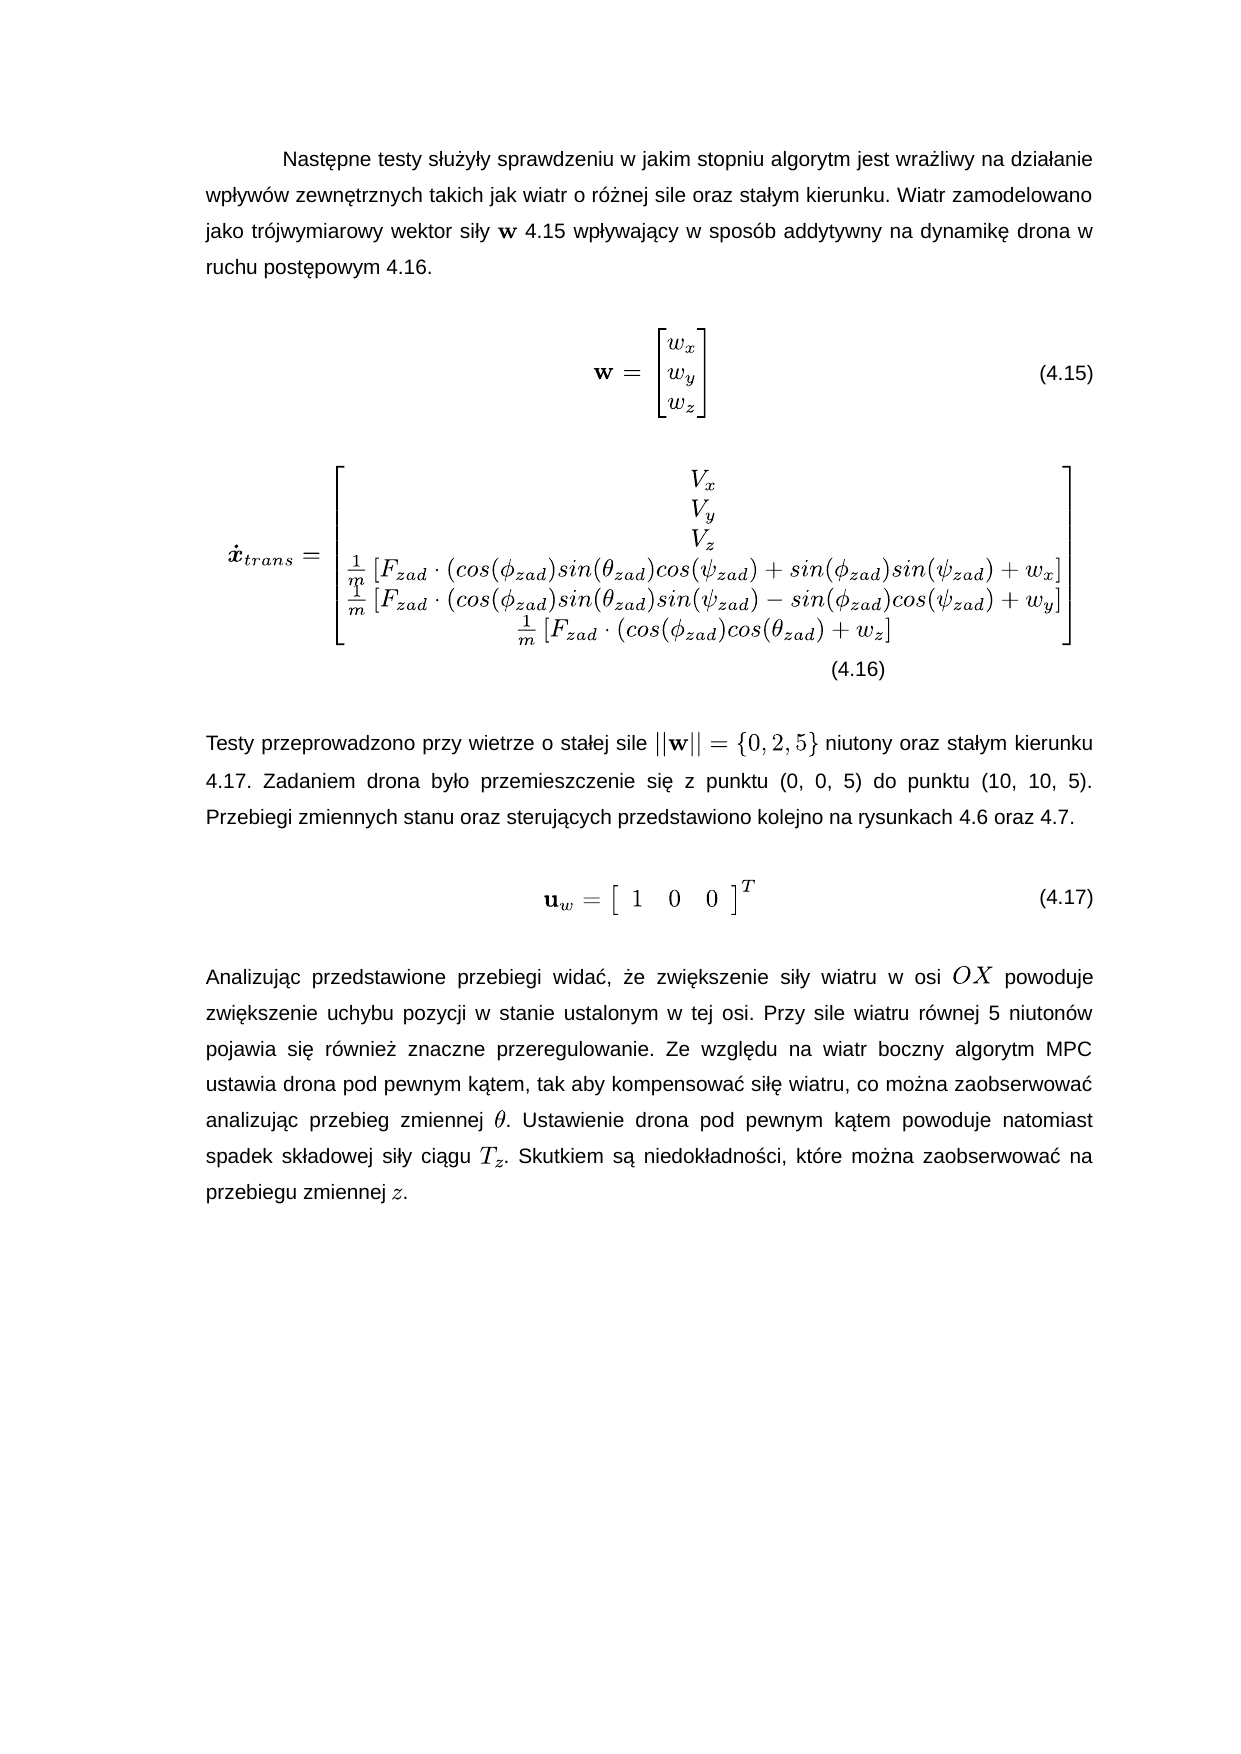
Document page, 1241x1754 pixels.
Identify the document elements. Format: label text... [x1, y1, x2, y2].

text (4.17) [206, 878, 1093, 915]
text Analizując przedstawione przebiegi widać, że zwiększenie siły wiatru w osi powoduje zwiększenie uchybu pozycji w stanie ustalonym w tej osi. Przy sile wiatru równej 5 niutonów pojawia się również znaczne przeregulowanie. Ze względu na wiatr boczny algorytm MPC ustawia drona pod pewnym kątem, tak aby kompensować siłę wiatru, co można zaobserwować analizując przebieg zmiennej . Ustawienie drona pod pewnym kątem powoduje natomiast spadek składowej siły ciągu . Skutkiem są niedokładności, które można zaobserwować na przebiegu zmiennej . [206, 964, 1093, 1204]
text Następne testy służyły sprawdzeniu w jakim stopniu algorytm jest wrażliwy na działanie wpływów zewnętrznych takich jak wiatr o różnej sile oraz stałym kierunku. Wiatr zamodelowano jako trójwymiarowy wektor siły 4.15 wpływający w sposób addytywny na dynamikę drona w ruchu postępowym 4.16. [206, 147, 1093, 279]
text (4.15) [706, 328, 1093, 418]
text [206, 328, 658, 418]
text Testy przeprowadzono przy wietrze o stałej sile niutony oraz stałym kierunku 4.17. Zadaniem drona było przemieszczenie się z punktu (0, 0, 5) do punktu (10, 10, 5). Przebiegi zmiennych stanu oraz sterujących przedstawiono kolejno na rysunkach 4.6 oraz 4.7. [206, 731, 1093, 828]
text (4.16) [206, 430, 1093, 681]
